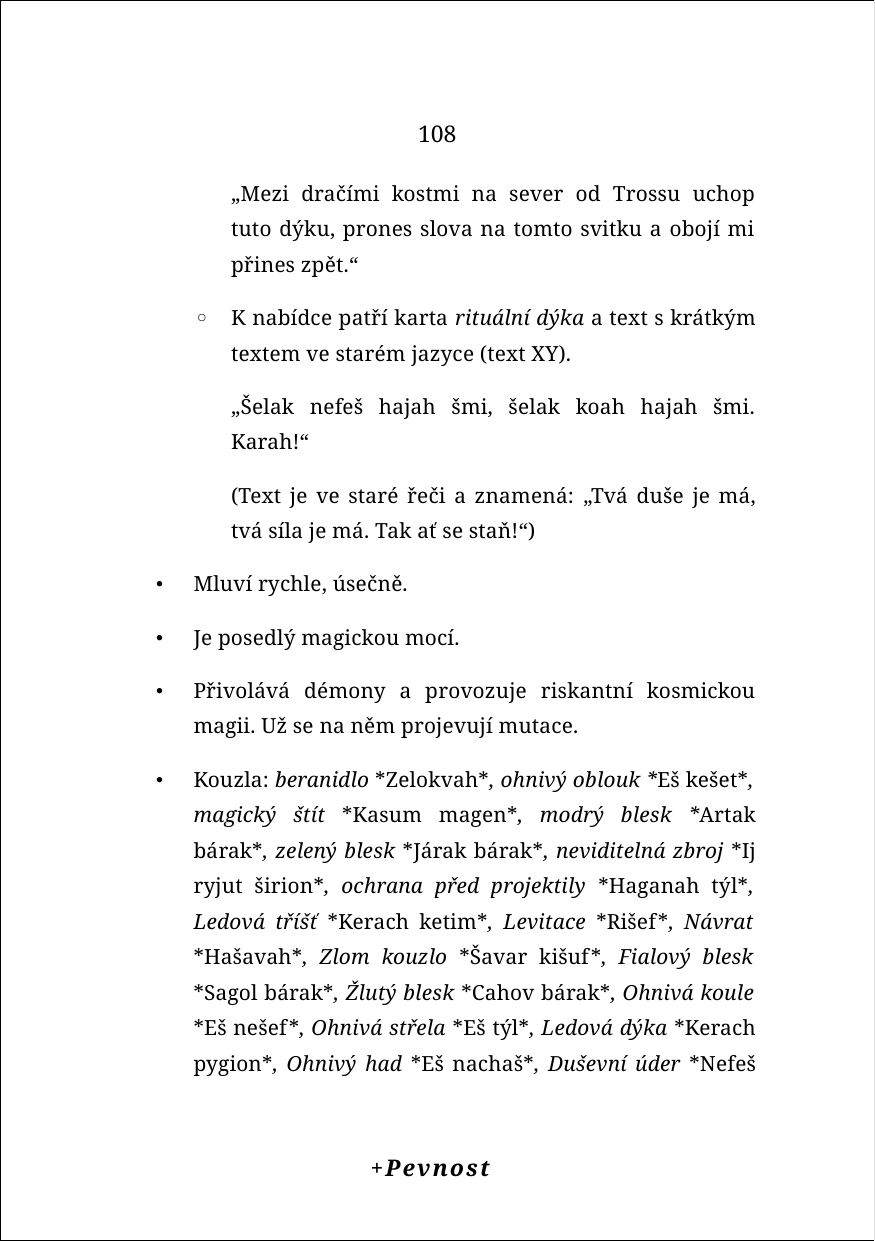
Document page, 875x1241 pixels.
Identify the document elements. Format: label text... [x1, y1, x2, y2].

list (Text je ve staré řeči a znamená: „Tvá duše je má, tvá síla je má. Tak ať se staň!“) [193, 481, 756, 545]
list Je posedlý magickou mocí. [156, 623, 756, 651]
list Mluví rychle, úsečně. [156, 569, 756, 598]
list „Mezi dračími kostmi na sever od Trossu uchop tuto dýku, prones slova na tomto svitku a obojí mi přines zpět.“ [193, 179, 756, 278]
list Kouzla: beranidlo *Zelokvah*, ohnivý oblouk *Eš kešet*, magický štít *Kasum magen*, modrý blesk *Artak bárak*, zelený blesk *Járak bárak*, neviditelná zbroj *Ij ryjut širion*, ochrana před projektily *Haganah týl*, Ledová tříšť *Kerach ketim*, Levitace *Rišef*, Návrat *Hašavah*, Zlom kouzlo *Šavar kišuf*, Fialový blesk *Sagol bárak*, Žlutý blesk *Cahov bárak*, Ohnivá koule *Eš nešef*, Ohnivá střela *Eš týl*, Ledová dýka *Kerach pygion*, Ohnivý had *Eš nachaš*, Duševní úder *Nefeš [156, 765, 756, 1077]
list Přivolává démony a provozuje riskantní kosmickou magii. Už se na něm projevují mutace. [156, 676, 756, 740]
list K nabídce patří karta rituální dýka a text s krátkým textem ve starém jazyce (text XY). [193, 303, 756, 367]
list „Šelak nefeš hajah šmi, šelak koah hajah šmi. Karah!“ [193, 392, 756, 456]
